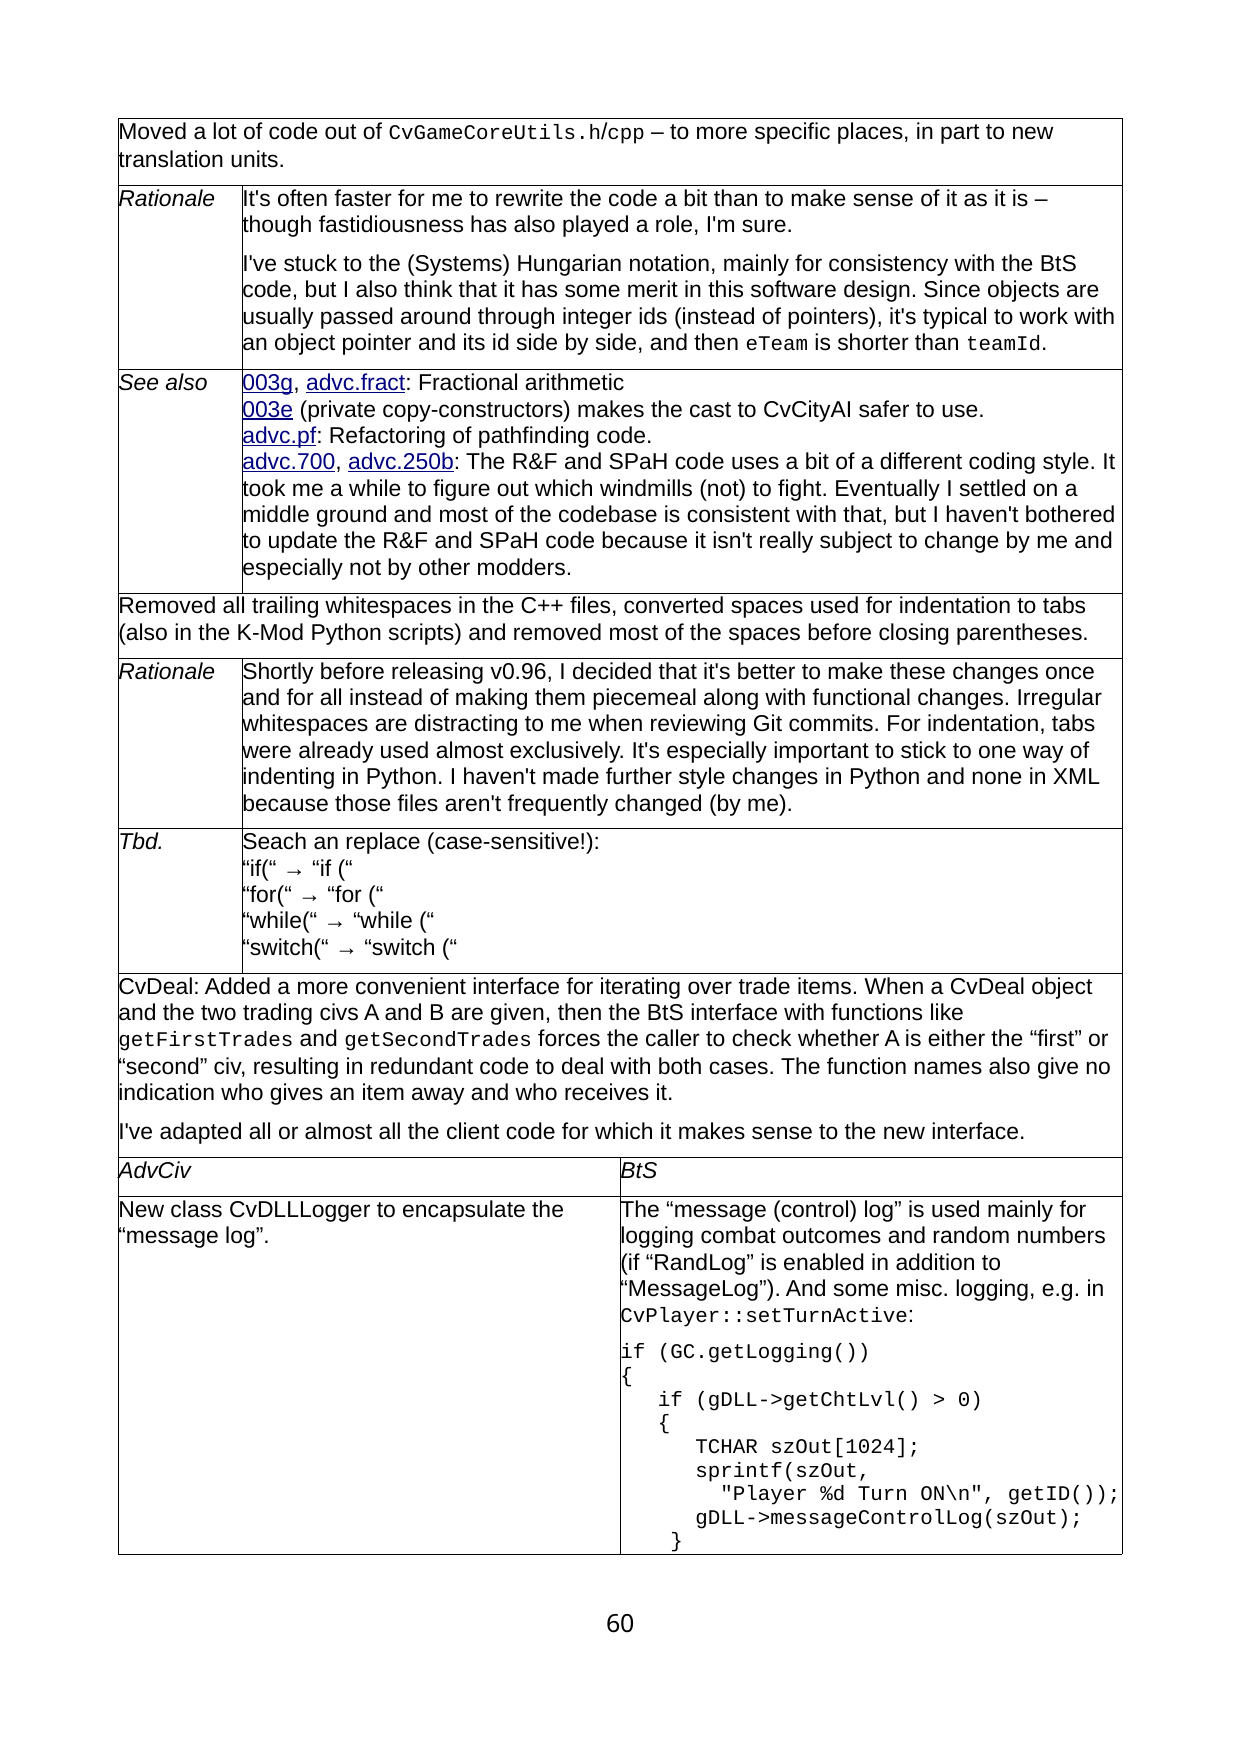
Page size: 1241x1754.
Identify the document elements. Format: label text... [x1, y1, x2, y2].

table_cell Seach an replace (case-sensitive!): “if(“ → “if (“ “for(“ → “for (“ “while(“ → “while (“ “switch(“ → “switch (“ [243, 829, 1122, 972]
table_cell New class CvDLLLogger to encapsulate the “message log”. [119, 1197, 620, 1554]
table_cell Moved a lot of code out of CvGameCoreUtils.h/cpp – to more specific places, in part to new translation units. [119, 119, 1122, 185]
table_cell AdvCiv [119, 1158, 620, 1196]
table_cell The “message (control) log” is used mainly for logging combat outcomes and random numbers (if “RandLog” is enabled in addition to “MessageLog”). And some misc. logging, e.g. in CvPlayer::setTurnActive: if (GC.getLogging()) { if (gDLL->getChtLvl() > 0) { TCHAR szOut[1024]; sprintf(szOut, "Player %d Turn ON\n", getID()); gDLL->messageControlLog(szOut); } [621, 1197, 1122, 1554]
table_cell Tbd. [119, 829, 242, 972]
table_cell 003g, advc.fract: Fractional arithmetic 003e (private copy-constructors) makes the cast to CvCityAI safer to use. advc.pf: Refactoring of pathfinding code. advc.700, advc.250b: The R&F and SPaH code uses a bit of a different coding style. It took me a while to figure out which windmills (not) to fight. Eventually I settled on a middle ground and most of the codebase is consistent with that, but I haven't bothered to update the R&F and SPaH code because it isn't really subject to change by me and especially not by other modders. [243, 370, 1122, 592]
table_cell BtS [621, 1158, 1122, 1196]
table_cell CvDeal: Added a more convenient interface for iterating over trade items. When a CvDeal object and the two trading civs A and B are given, then the BtS interface with functions like getFirstTrades and getSecondTrades forces the caller to check whether A is either the “first” or “second” civ, resulting in redundant code to deal with both cases. The function names also give no indication who gives an item away and who receives it. I've adapted all or almost all the client code for which it makes sense to the new interface. [119, 974, 1122, 1157]
table_cell Rationale [119, 186, 242, 369]
table_cell Removed all trailing whitespaces in the C++ files, converted spaces used for indentation to tabs (also in the K-Mod Python scripts) and removed most of the spaces before closing parentheses. [119, 594, 1122, 658]
table_cell Rationale [119, 659, 242, 828]
table_cell It's often faster for me to rewrite the code a bit than to make sense of it as it is – though fastidiousness has also played a role, I'm sure. I've stuck to the (Systems) Hungarian notation, mainly for consistency with the BtS code, but I also think that it has some merit in this software design. Since objects are usually passed around through integer ids (instead of pointers), it's typical to work with an object pointer and its id side by side, and then eTeam is shorter than teamId. [243, 186, 1122, 369]
table_cell See also [119, 370, 242, 592]
table_cell Shortly before releasing v0.96, I decided that it's better to make these changes once and for all instead of making them piecemeal along with functional changes. Irregular whitespaces are distracting to me when reviewing Git commits. For indentation, tabs were already used almost exclusively. It's especially important to stick to one way of indenting in Python. I haven't made further style changes in Python and none in XML because those files aren't frequently changed (by me). [243, 659, 1122, 828]
